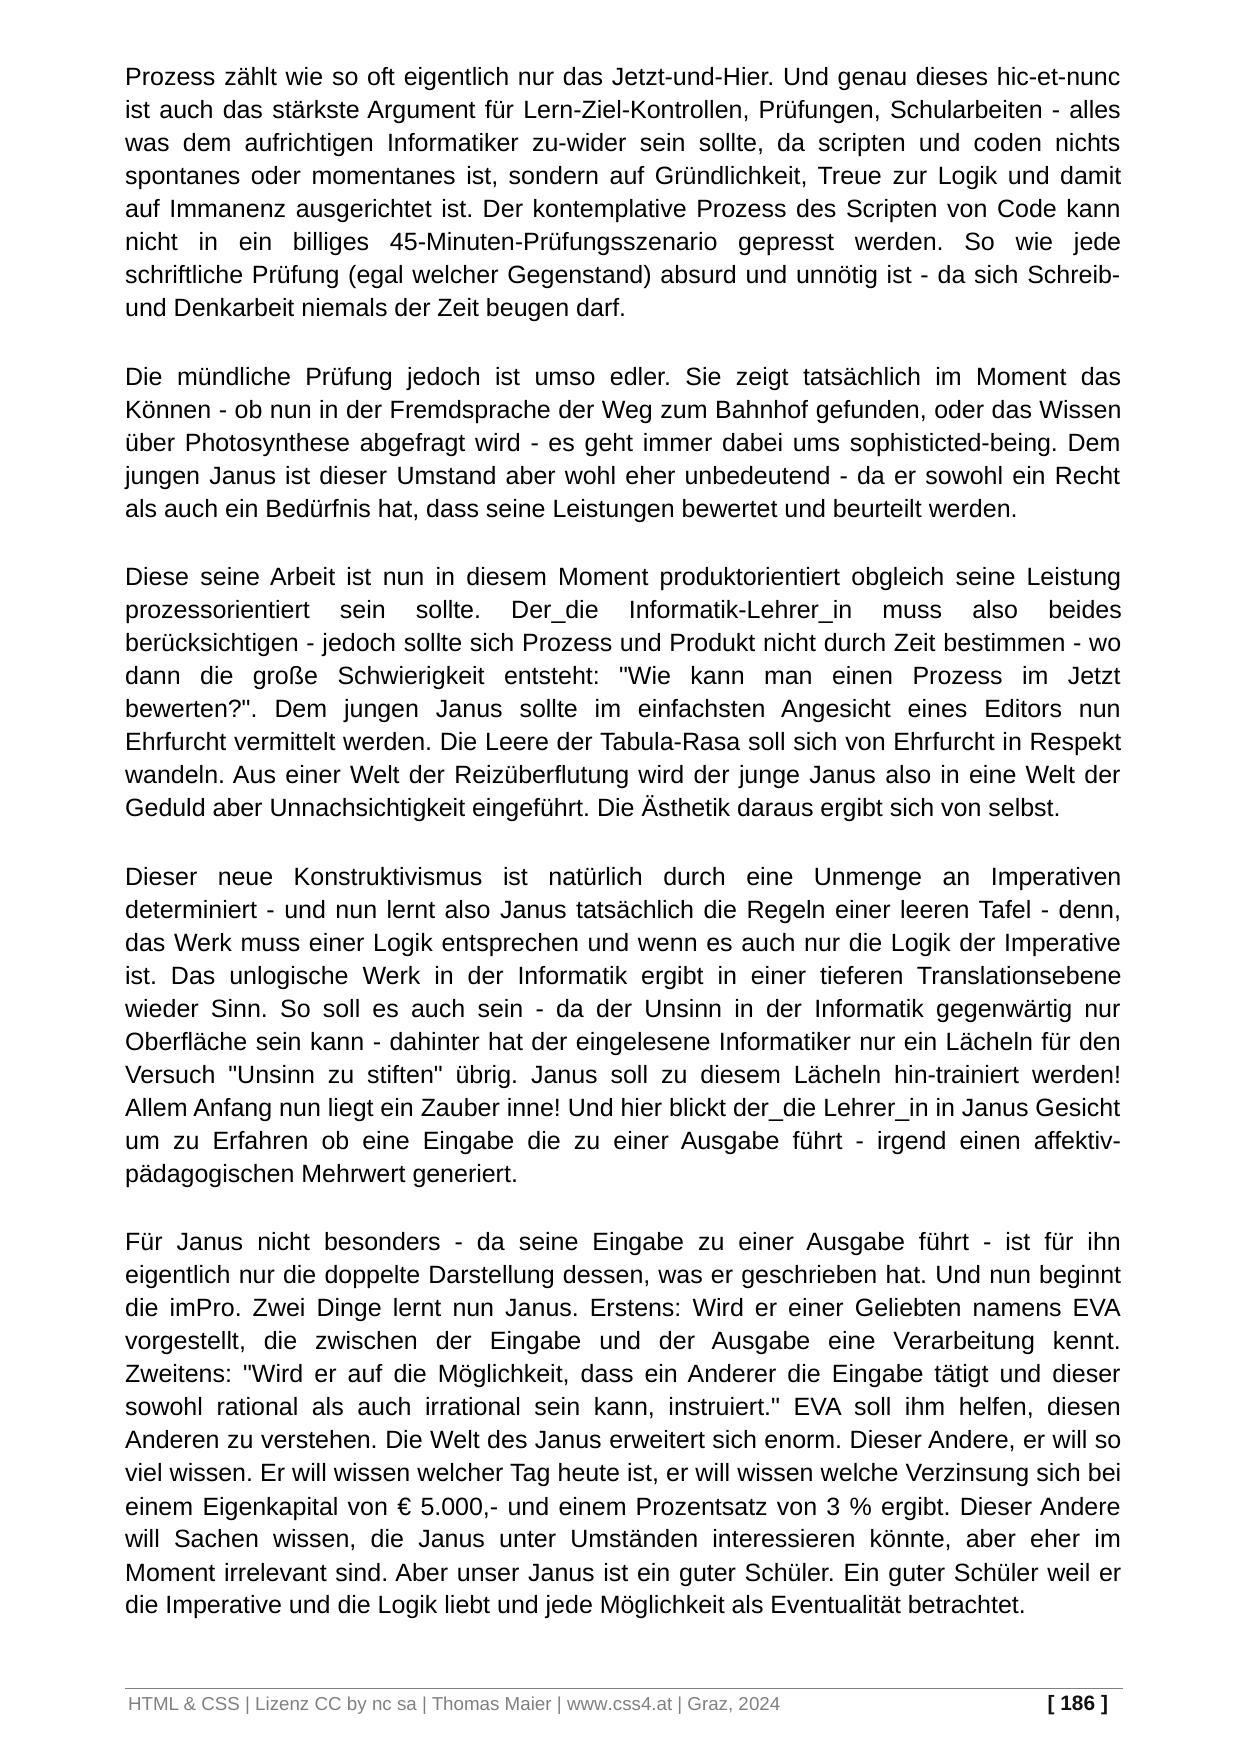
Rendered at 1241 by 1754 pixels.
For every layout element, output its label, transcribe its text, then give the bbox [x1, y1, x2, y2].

text Diese seine Arbeit ist nun in diesem Moment produktorientiert obgleich seine Leistung prozessorientiert sein sollte. Der_die Informatik-Lehrer_in muss also beides berücksichtigen - jedoch sollte sich Prozess und Produkt nicht durch Zeit bestimmen - wo dann die große Schwierigkeit entsteht: "Wie kann man einen Prozess im Jetzt bewerten?". Dem jungen Janus sollte im einfachsten Angesicht eines Editors nun Ehrfurcht vermittelt werden. Die Leere der Tabula-Rasa soll sich von Ehrfurcht in Respekt wandeln. Aus einer Welt der Reizüberflutung wird der junge Janus also in eine Welt der Geduld aber Unnachsichtigkeit eingeführt. Die Ästhetik daraus ergibt sich von selbst. [125, 562, 1123, 822]
text Prozess zählt wie so oft eigentlich nur das Jetzt-und-Hier. Und genau dieses hic-et-nunc ist auch das stärkste Argument für Lern-Ziel-Kontrollen, Prüfungen, Schularbeiten - alles was dem aufrichtigen Informatiker zu-wider sein sollte, da scripten und coden nichts spontanes oder momentanes ist, sondern auf Gründlichkeit, Treue zur Logik und damit auf Immanenz ausgerichtet ist. Der kontemplative Prozess des Scripten von Code kann nicht in ein billiges 45-Minuten-Prüfungsszenario gepresst werden. So wie jede schriftliche Prüfung (egal welcher Gegenstand) absurd und unnötig ist - da sich Schreib- und Denkarbeit niemals der Zeit beugen darf. [125, 62, 1123, 322]
text Die mündliche Prüfung jedoch ist umso edler. Sie zeigt tatsächlich im Moment das Können - ob nun in der Fremdsprache der Weg zum Bahnhof gefunden, oder das Wissen über Photosynthese abgefragt wird - es geht immer dabei ums sophisticted-being. Dem jungen Janus ist dieser Umstand aber wohl eher unbedeutend - da er sowohl ein Recht als auch ein Bedürfnis hat, dass seine Leistungen bewertet und beurteilt werden. [125, 362, 1123, 522]
text Für Janus nicht besonders - da seine Eingabe zu einer Ausgabe führt - ist für ihn eigentlich nur die doppelte Darstellung dessen, was er geschrieben hat. Und nun beginnt die imPro. Zwei Dinge lernt nun Janus. Erstens: Wird er einer Geliebten namens EVA vorgestellt, die zwischen der Eingabe und der Ausgabe eine Verarbeitung kennt. Zweitens: "Wird er auf die Möglichkeit, dass ein Anderer die Eingabe tätigt und dieser sowohl rational als auch irrational sein kann, instruiert." EVA soll ihm helfen, diesen Anderen zu verstehen. Die Welt des Janus erweitert sich enorm. Dieser Andere, er will so viel wissen. Er will wissen welcher Tag heute ist, er will wissen welche Verzinsung sich bei einem Eigenkapital von € 5.000,- und einem Prozentsatz von 3 % ergibt. Dieser Andere will Sachen wissen, die Janus unter Umständen interessieren könnte, aber eher im Moment irrelevant sind. Aber unser Janus ist ein guter Schüler. Ein guter Schüler weil er die Imperative und die Logik liebt und jede Möglichkeit als Eventualität betrachtet. [125, 1227, 1123, 1619]
text Dieser neue Konstruktivismus ist natürlich durch eine Unmenge an Imperativen determiniert - und nun lernt also Janus tatsächlich die Regeln einer leeren Tafel - denn, das Werk muss einer Logik entsprechen und wenn es auch nur die Logik der Imperative ist. Das unlogische Werk in der Informatik ergibt in einer tieferen Translationsebene wieder Sinn. So soll es auch sein - da der Unsinn in der Informatik gegenwärtig nur Oberfläche sein kann - dahinter hat der eingelesene Informatiker nur ein Lächeln für den Versuch "Unsinn zu stiften" übrig. Janus soll zu diesem Lächeln hin-trainiert werden! Allem Anfang nun liegt ein Zauber inne! Und hier blickt der_die Lehrer_in in Janus Gesicht um zu Erfahren ob eine Eingabe die zu einer Ausgabe führt - irgend einen affektiv-pädagogischen Mehrwert generiert. [125, 862, 1123, 1188]
